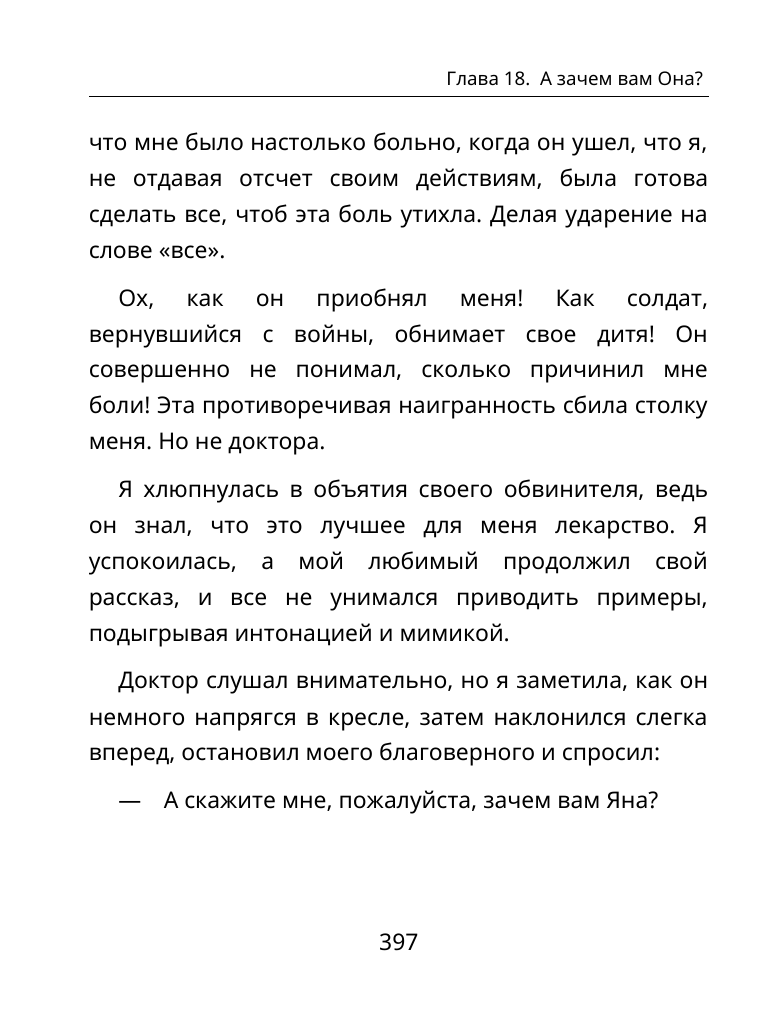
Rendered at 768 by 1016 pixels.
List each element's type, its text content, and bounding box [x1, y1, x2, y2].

text что мне было настолько больно, когда он ушел, что я, не отдавая отсчет своим действиям, была готова сделать все, чтоб эта боль утихла. Делая ударение на слове «все». [88, 126, 709, 265]
text Ох, как он приобнял меня! Как солдат, вернувшийся с войны, обнимает свое дитя! Он совершенно не понимал, сколько причинил мне боли! Эта противоречивая наигранность сбила столку меня. Но не доктора. [88, 282, 709, 457]
text Доктор слушал внимательно, но я заметила, как он немного напрягся в кресле, затем наклонился слегка вперед, остановил моего благоверного и спросил: [88, 664, 709, 768]
list А скажите мне, пожалуйста, зачем вам Яна? [88, 784, 709, 815]
text Я хлюпнулась в объятия своего обвинителя, ведь он знал, что это лучшее для меня лекарство. Я успокоилась, а мой любимый продолжил свой рассказ, и все не унимался приводить примеры, подыгрывая интонацией и мимикой. [88, 473, 709, 648]
